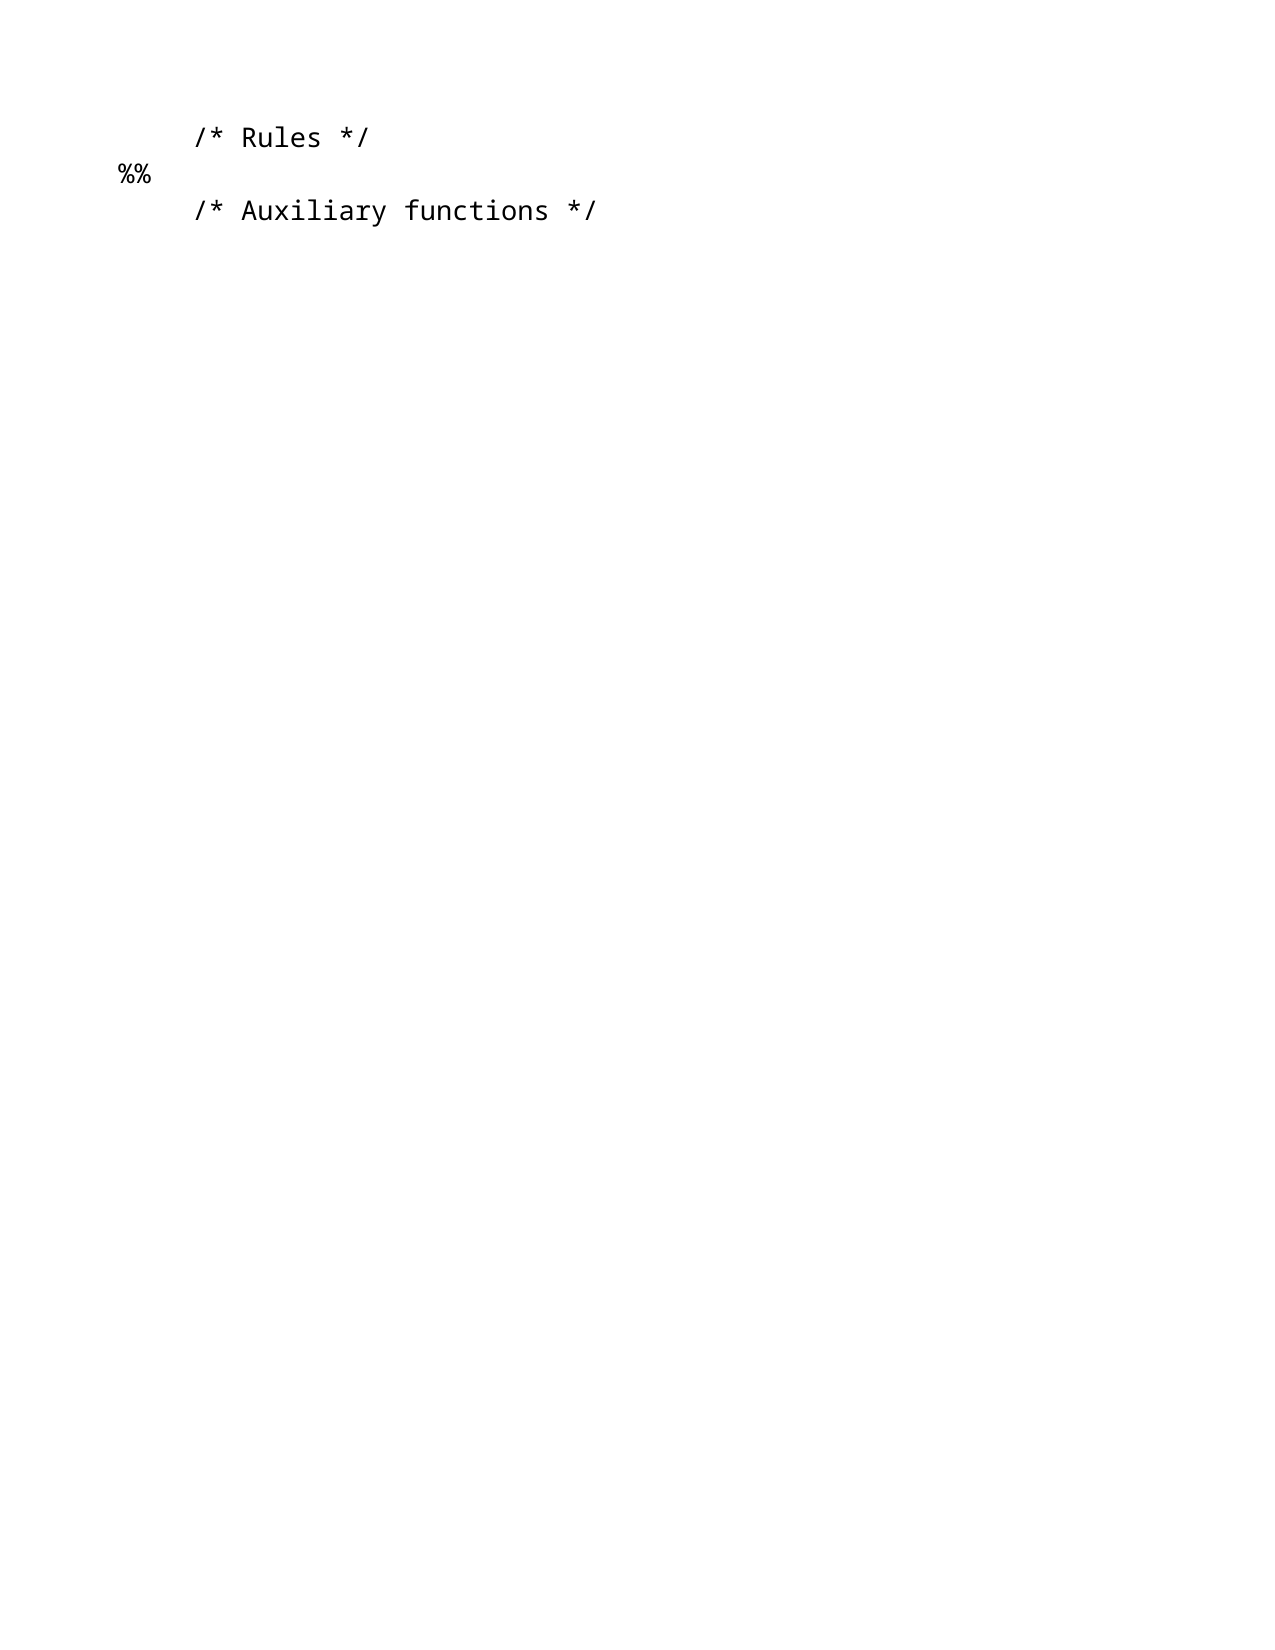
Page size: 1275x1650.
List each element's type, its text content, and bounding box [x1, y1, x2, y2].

text /* Rules */ [118, 118, 1157, 155]
text /* Auxiliary functions */ [118, 192, 1157, 229]
text %% [118, 155, 1157, 192]
